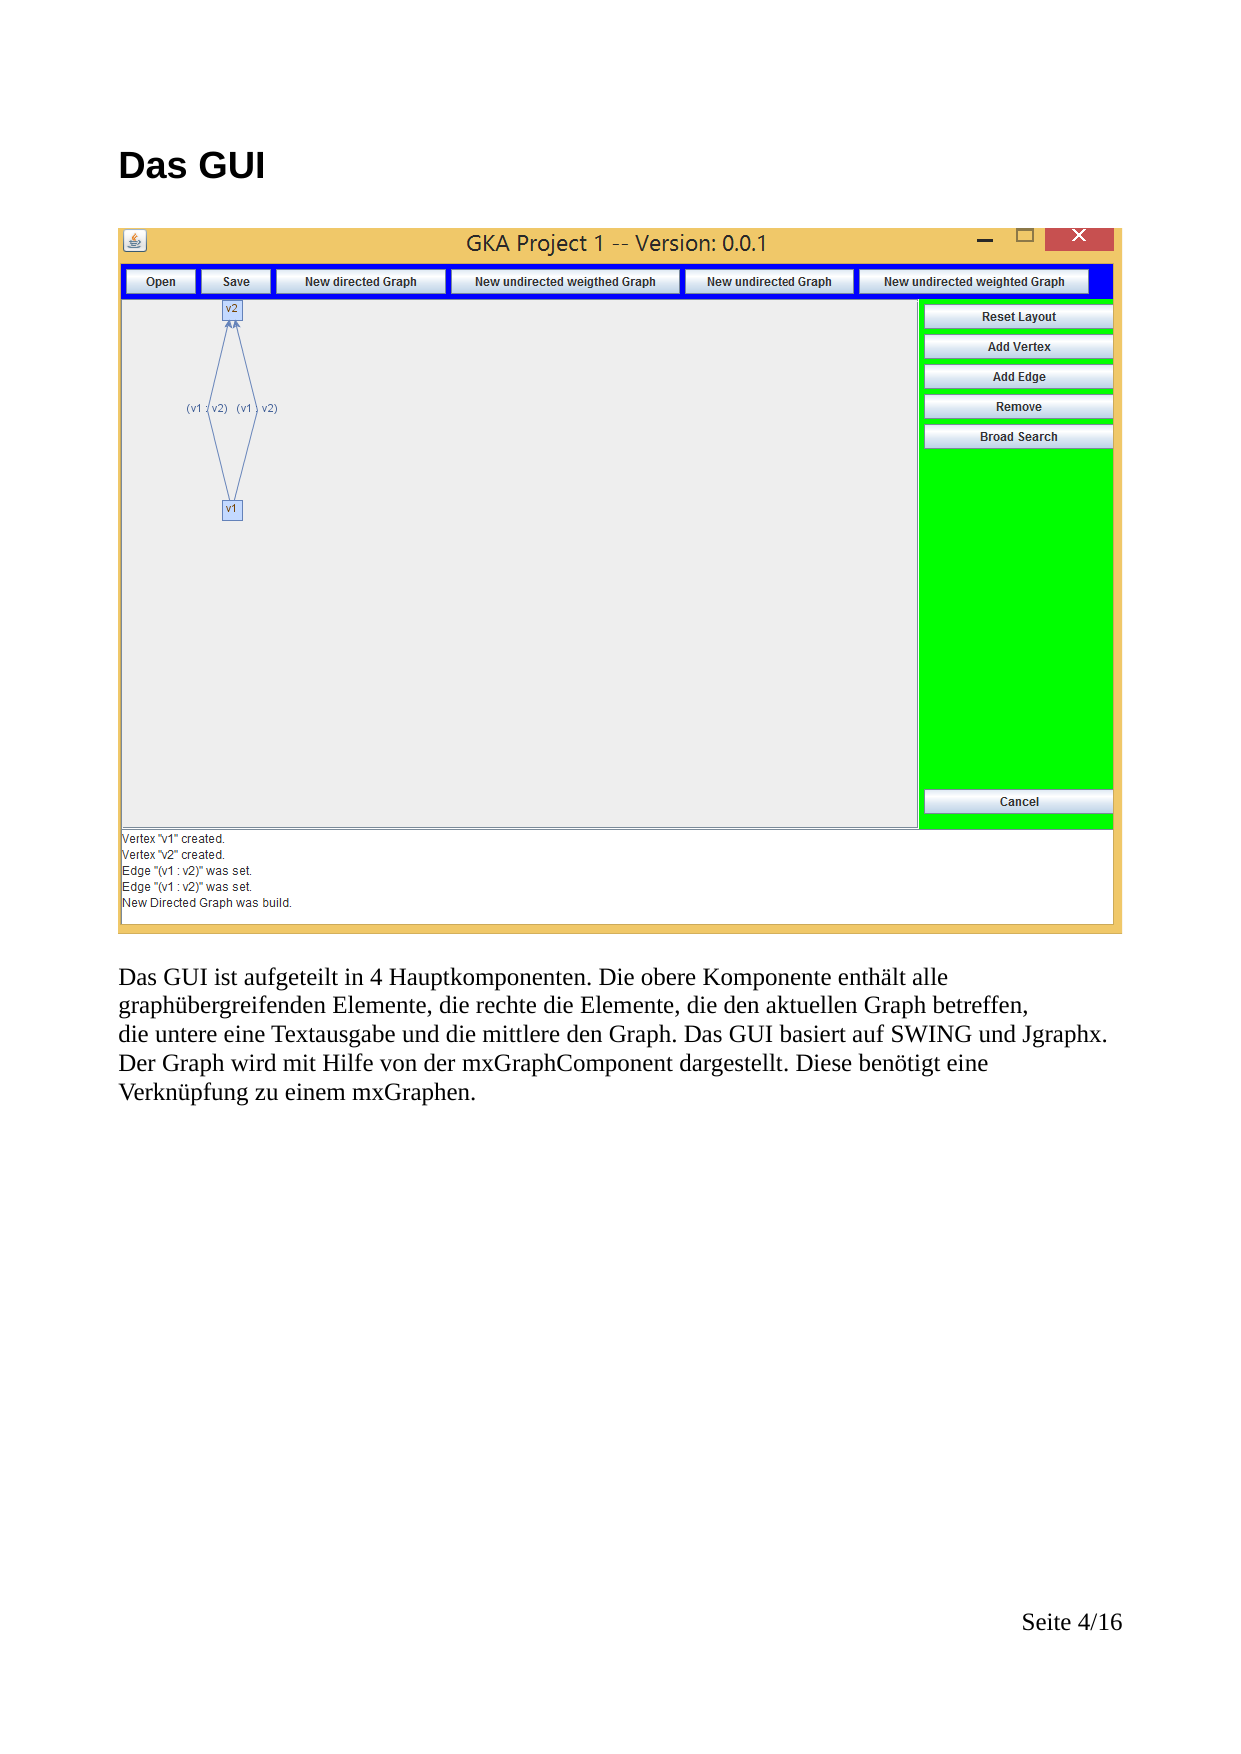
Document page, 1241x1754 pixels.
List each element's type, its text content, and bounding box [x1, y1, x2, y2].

picture [118, 228, 1123, 934]
subtitle Das GUI [118, 143, 1122, 187]
text die untere eine Textausgabe und die mittlere den Graph. Das GUI basiert auf SWING und Jgraphx. [118, 1019, 1122, 1048]
text Der Graph wird mit Hilfe von der mxGraphComponent dargestellt. Diese benötigt eine Verknüpfung zu einem mxGraphen. [118, 1048, 1122, 1106]
text Das GUI ist aufgeteilt in 4 Hauptkomponenten. Die obere Komponente enthält alle graphübergreifenden Elemente, die rechte die Elemente, die den aktuellen Graph betreffen, [118, 962, 1122, 1019]
